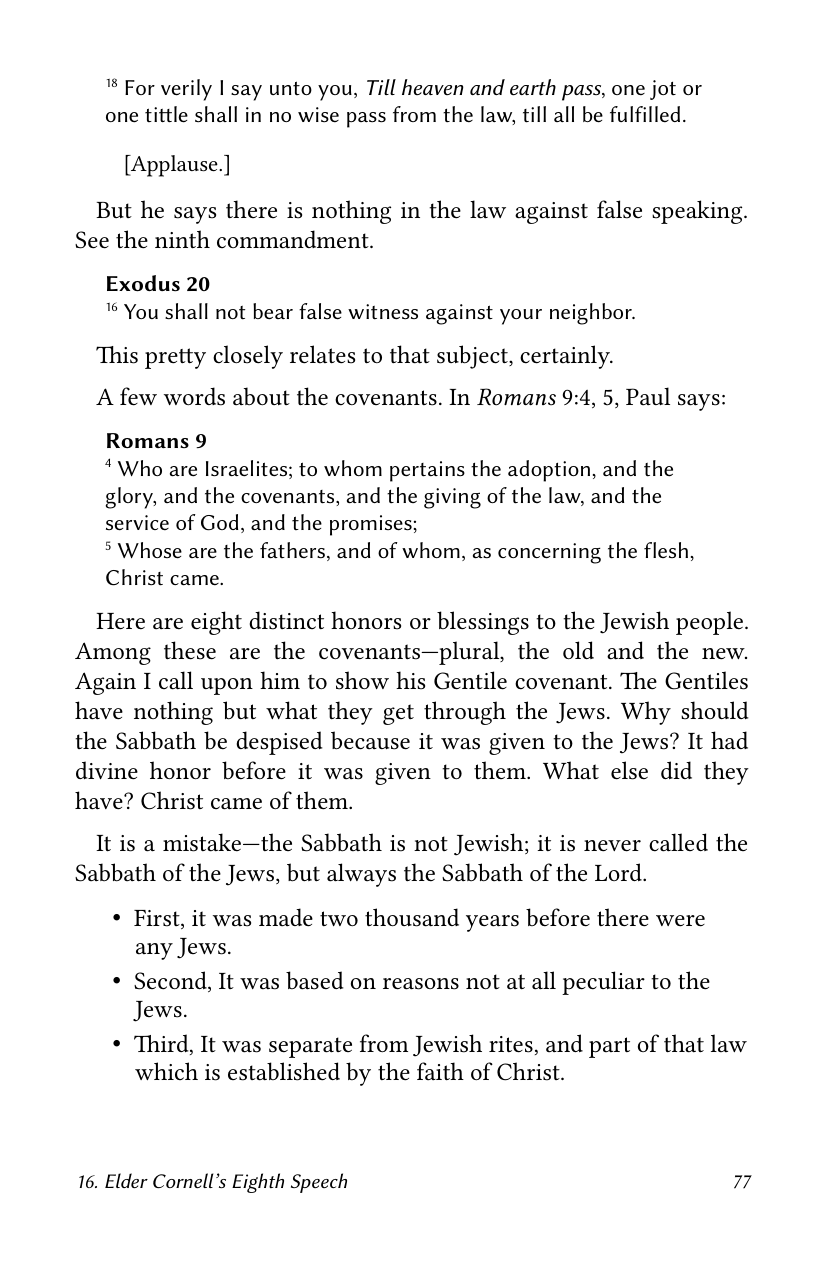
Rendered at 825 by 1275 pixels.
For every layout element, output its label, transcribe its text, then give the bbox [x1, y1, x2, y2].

text Exodus 20 [105, 271, 750, 297]
list Second, It was based on reasons not at all peculiar to the Jews. [112, 967, 750, 1024]
text Here are eight distinct honors or blessings to the Jewish people. Among these are the covenants—plural, the old and the new. Again I call upon him to show his Gentile covenant. The Gentiles have nothing but what they get through the Jews. Why should the Sabbath be despised because it was given to the Jews? It had divine honor before it was given to them. What else did they have? Christ came of them. [75, 607, 750, 815]
text 16 You shall not bear false witness against your neighbor. [105, 298, 720, 325]
text But he says there is nothing in the law against false speaking. See the ninth commandment. [75, 196, 750, 254]
list First, it was made two thousand years before there were any Jews. [112, 903, 750, 961]
text [Applause.] [105, 151, 720, 177]
text 5 Whose are the fathers, and of whom, as concerning the flesh, Christ came. [105, 538, 720, 591]
text 4 Who are Israelites; to whom pertains the adoption, and the glory, and the covenants, and the giving of the law, and the service of God, and the promises; [105, 455, 720, 536]
text A few words about the covenants. In Romans 9:4, 5, Paul says: [75, 383, 750, 411]
text It is a mistake—the Sabbath is not Jewish; it is never called the Sabbath of the Jews, but always the Sabbath of the Lord. [75, 829, 750, 887]
text Romans 9 [105, 428, 750, 454]
list Third, It was separate from Jewish rites, and part of that law which is established by the faith of Christ. [112, 1030, 750, 1087]
text This pretty closely relates to that subject, certainly. [75, 341, 750, 369]
text 18 For verily I say unto you, Till heaven and earth pass, one jot or one tittle shall in no wise pass from the law, till all be fulfilled. [105, 75, 720, 128]
